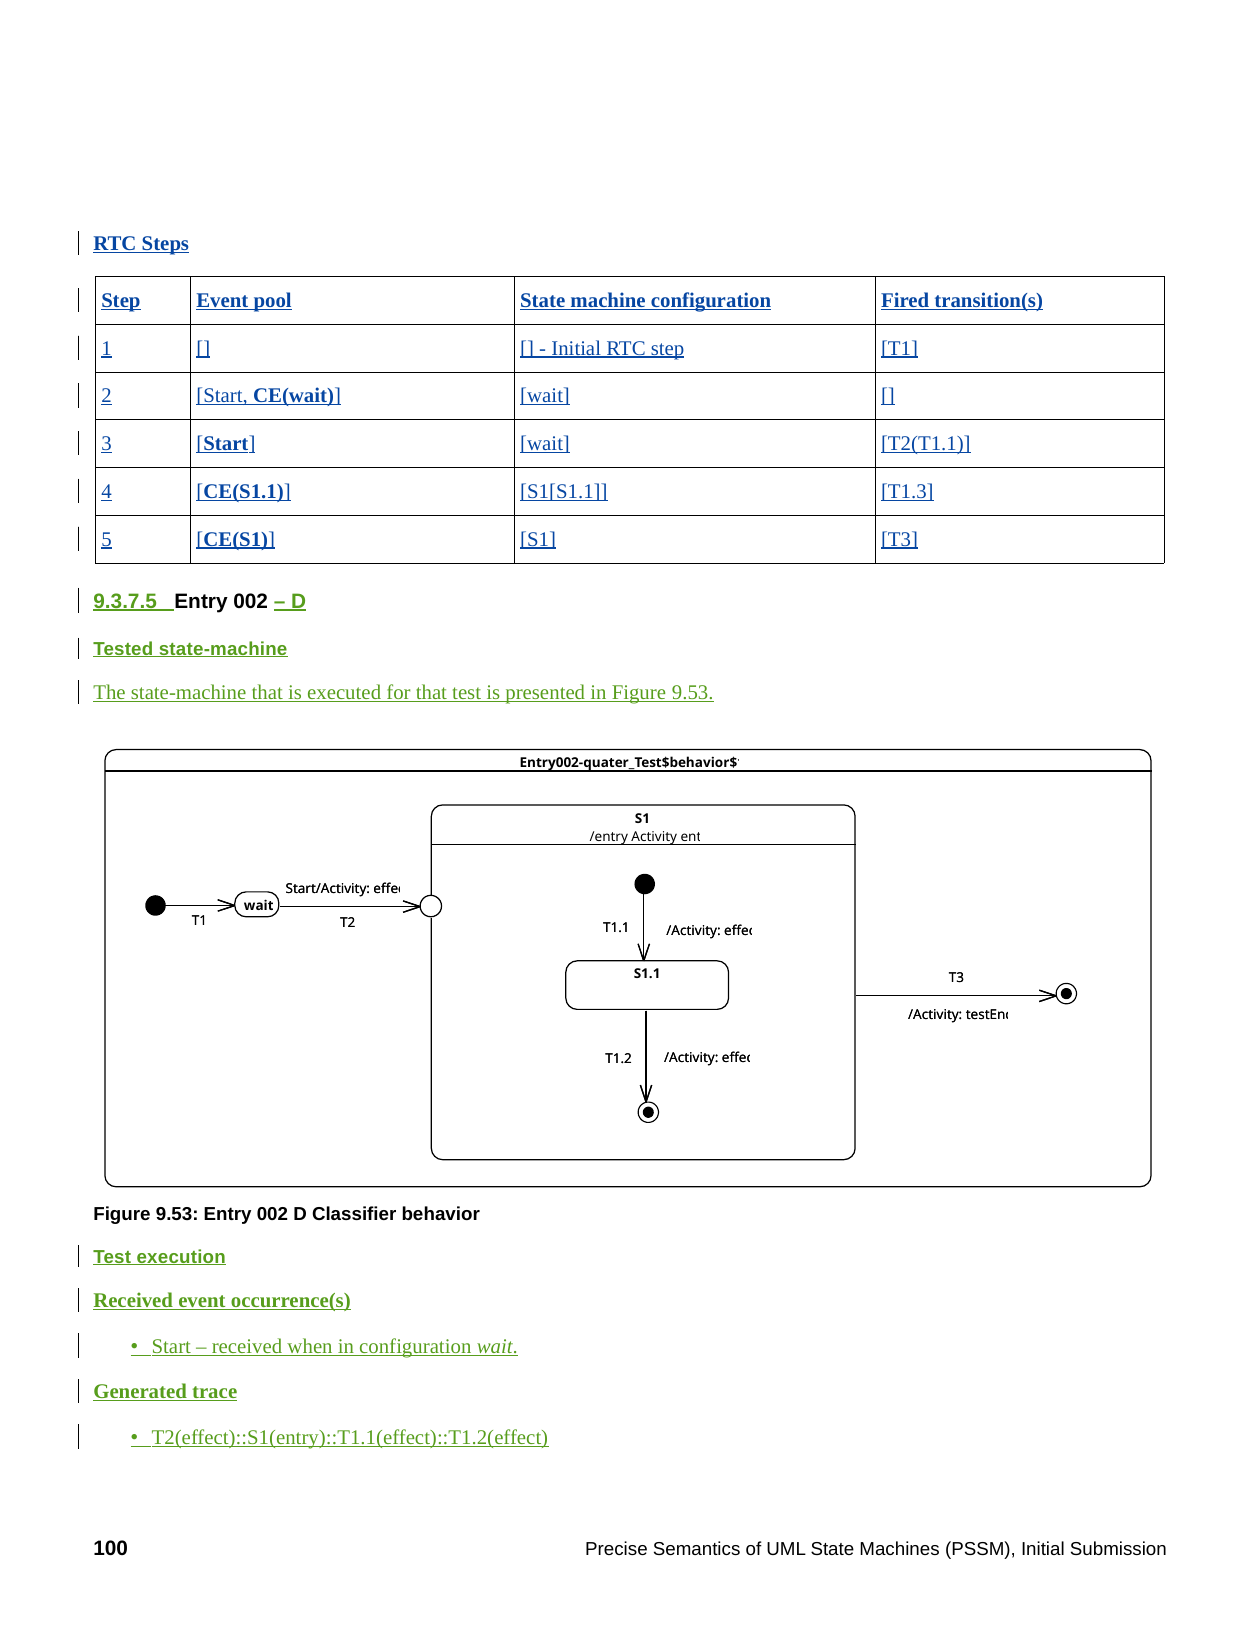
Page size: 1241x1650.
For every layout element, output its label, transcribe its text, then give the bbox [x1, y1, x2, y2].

table_cell [T3] [876, 516, 1164, 562]
table_cell [] [191, 325, 514, 372]
subtitle Tested state-machine [93, 637, 1164, 659]
table_cell 2 [96, 373, 190, 419]
table_cell [CE(S1)] [191, 516, 514, 562]
subtitle [93, 725, 1164, 738]
table_header Fired transition(s) [876, 277, 1164, 324]
table_cell [T1.3] [876, 468, 1164, 515]
table_cell [T2(T1.1)] [876, 420, 1164, 467]
table_cell [S1[S1.1]] [515, 468, 875, 515]
text Received event occurrence(s) [93, 1288, 1164, 1312]
table_cell [Start, CE(wait)] [191, 373, 514, 419]
table_cell 5 [96, 516, 190, 562]
text The state-machine that is executed for that test is presented in Figure 9.53. [93, 680, 1164, 704]
table_cell 4 [96, 468, 190, 515]
list Start – received when in configuration wait. [131, 1333, 1164, 1358]
table_cell [S1] [515, 516, 875, 562]
table_header State machine configuration [515, 277, 875, 324]
table_cell [CE(S1.1)] [191, 468, 514, 515]
subtitle Entry 002 – D [93, 587, 1164, 612]
table_cell [] [876, 373, 1164, 419]
table_header Step [96, 277, 190, 324]
table_cell [Start] [191, 420, 514, 467]
table_cell [] - Initial RTC step [515, 325, 875, 372]
text Generated trace [93, 1379, 1164, 1403]
table_cell [wait] [515, 420, 875, 467]
table_cell 1 [96, 325, 190, 372]
table_cell [T1] [876, 325, 1164, 372]
subtitle Test execution [93, 1224, 1164, 1267]
table_header Event pool [191, 277, 514, 324]
table_cell [wait] [515, 373, 875, 419]
text Figure 9.53: Entry 002 D Classifier behavior [93, 738, 1164, 1224]
table_cell 3 [96, 420, 190, 467]
text RTC Steps [93, 231, 1164, 255]
list T2(effect)::S1(entry)::T1.1(effect)::T1.2(effect) [131, 1424, 1164, 1449]
